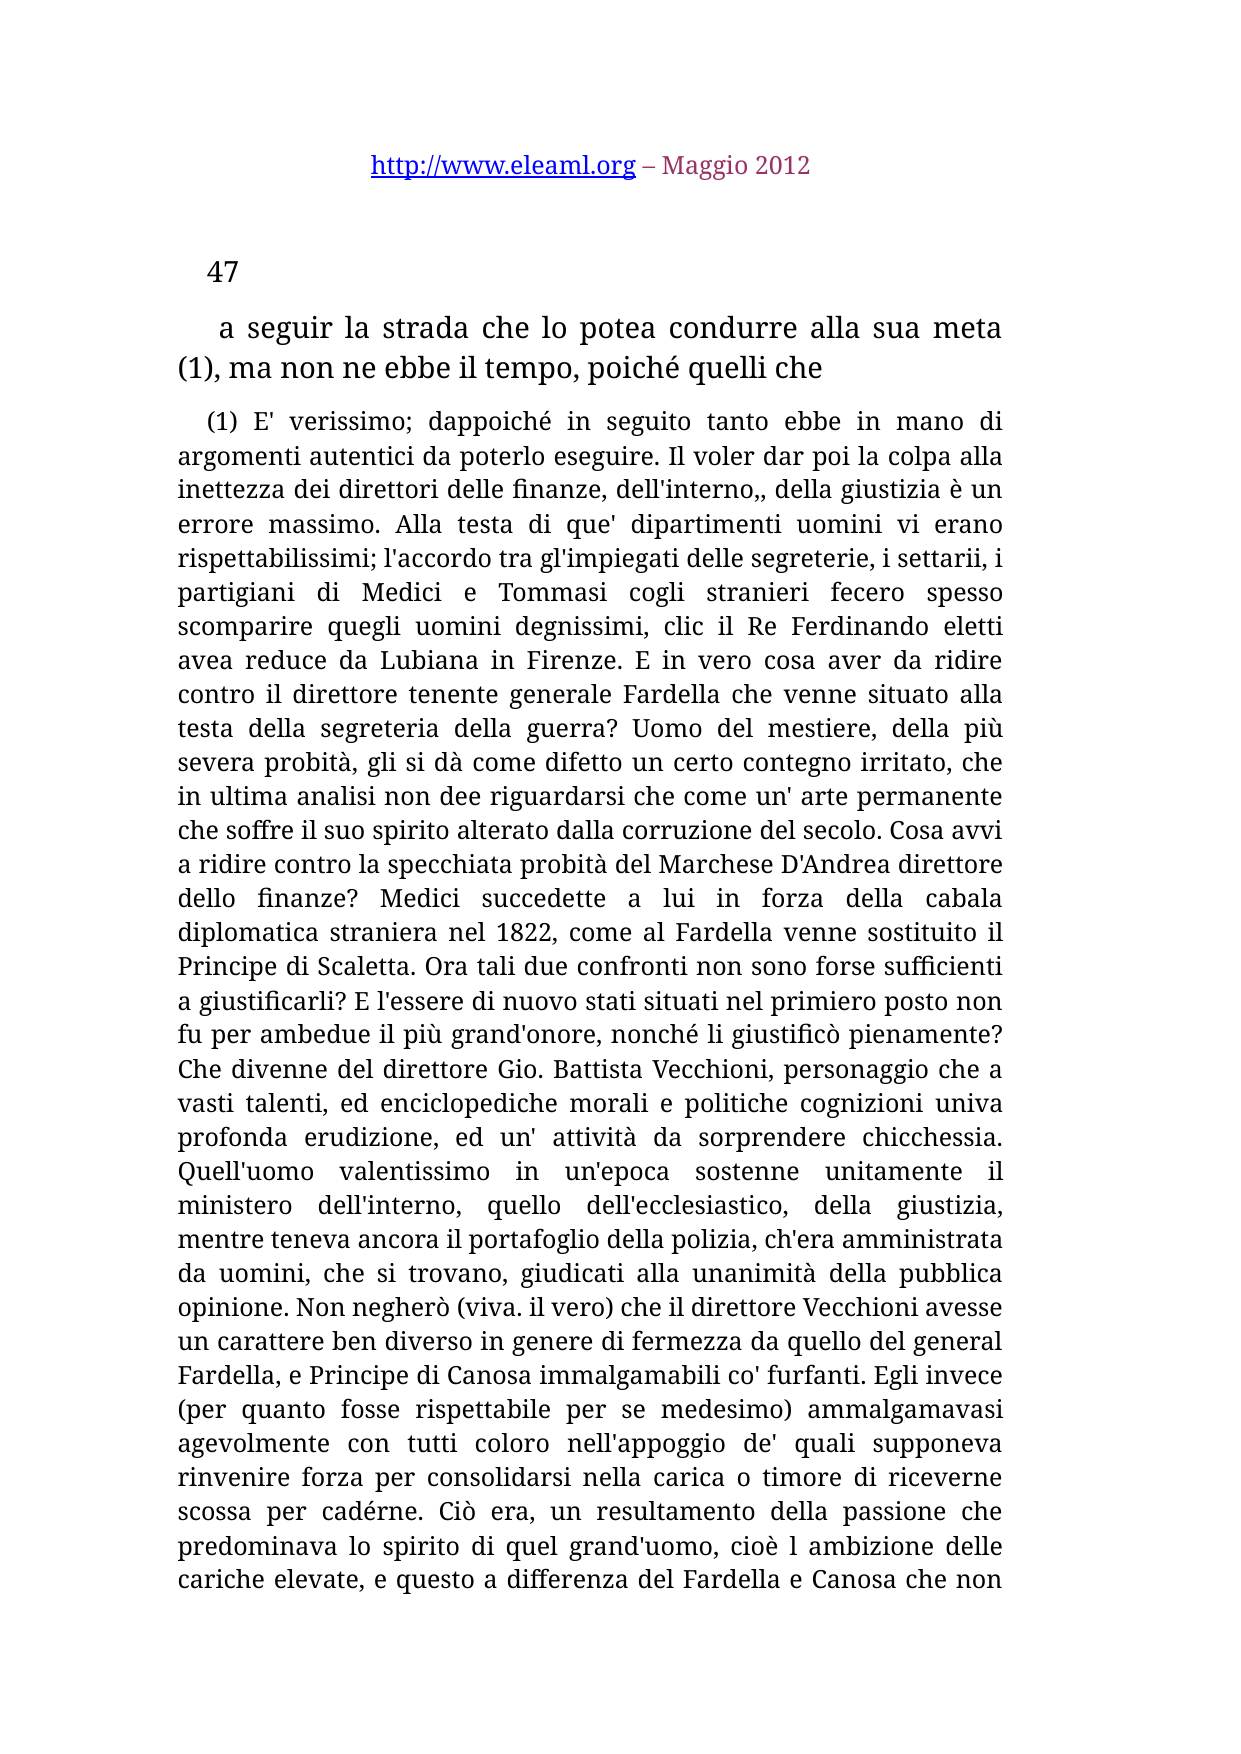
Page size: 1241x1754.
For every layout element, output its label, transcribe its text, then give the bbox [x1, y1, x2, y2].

text 47 [177, 251, 1004, 291]
text a seguir la strada che lo potea condurre alla sua meta (1), ma non ne ebbe il tempo, poiché quelli che [177, 308, 1004, 387]
text (1) E' verissimo; dappoiché in seguito tanto ebbe in mano di argomenti autentici da poterlo eseguire. Il voler dar poi la colpa alla inettezza dei direttori delle finanze, dell'interno,, della giustizia è un errore massimo. Alla testa di que' dipartimenti uomini vi erano rispettabilissimi; l'accordo tra gl'impiegati delle segreterie, i settarii, i partigiani di Medici e Tommasi cogli stranieri fecero spesso scomparire quegli uomini degnissimi, clic il Re Ferdinando eletti avea reduce da Lubiana in Firenze. E in vero cosa aver da ridire contro il direttore tenente generale Fardella che venne situato alla testa della segreteria della guerra? Uomo del mestiere, della più severa probità, gli si dà come difetto un certo contegno irritato, che in ultima analisi non dee riguardarsi che come un' arte permanente che soffre il suo spirito alterato dalla corruzione del secolo. Cosa avvi a ridire contro la specchiata probità del Marchese D'Andrea direttore dello finanze? Medici succedette a lui in forza della cabala diplomatica straniera nel 1822, come al Fardella venne sostituito il Principe di Scaletta. Ora tali due confronti non sono forse sufficienti a giustificarli? E l'essere di nuovo stati situati nel primiero posto non fu per ambedue il più grand'onore, nonché li giustificò pienamente? Che divenne del direttore Gio. Battista Vecchioni, personaggio che a vasti talenti, ed enciclopediche morali e politiche cognizioni univa profonda erudizione, ed un' attività da sorprendere chicchessia. Quell'uomo valentissimo in un'epoca sostenne unitamente il ministero dell'interno, quello dell'ecclesiastico, della giustizia, mentre teneva ancora il portafoglio della polizia, ch'era amministrata da uomini, che si trovano, giudicati alla unanimità della pubblica opinione. Non negherò (viva. il vero) che il direttore Vecchioni avesse un carattere ben diverso in genere di fermezza da quello del general Fardella, e Principe di Canosa immalgamabili co' furfanti. Egli invece (per quanto fosse rispettabile per se medesimo) ammalgamavasi agevolmente con tutti coloro nell'appoggio de' quali supponeva rinvenire forza per consolidarsi nella carica o timore di riceverne scossa per cadérne. Ciò era, un resultamento della passione che predominava lo spirito di quel grand'uomo, cioè l ambizione delle cariche elevate, e questo a differenza del Fardella e Canosa che non [177, 404, 1004, 1596]
